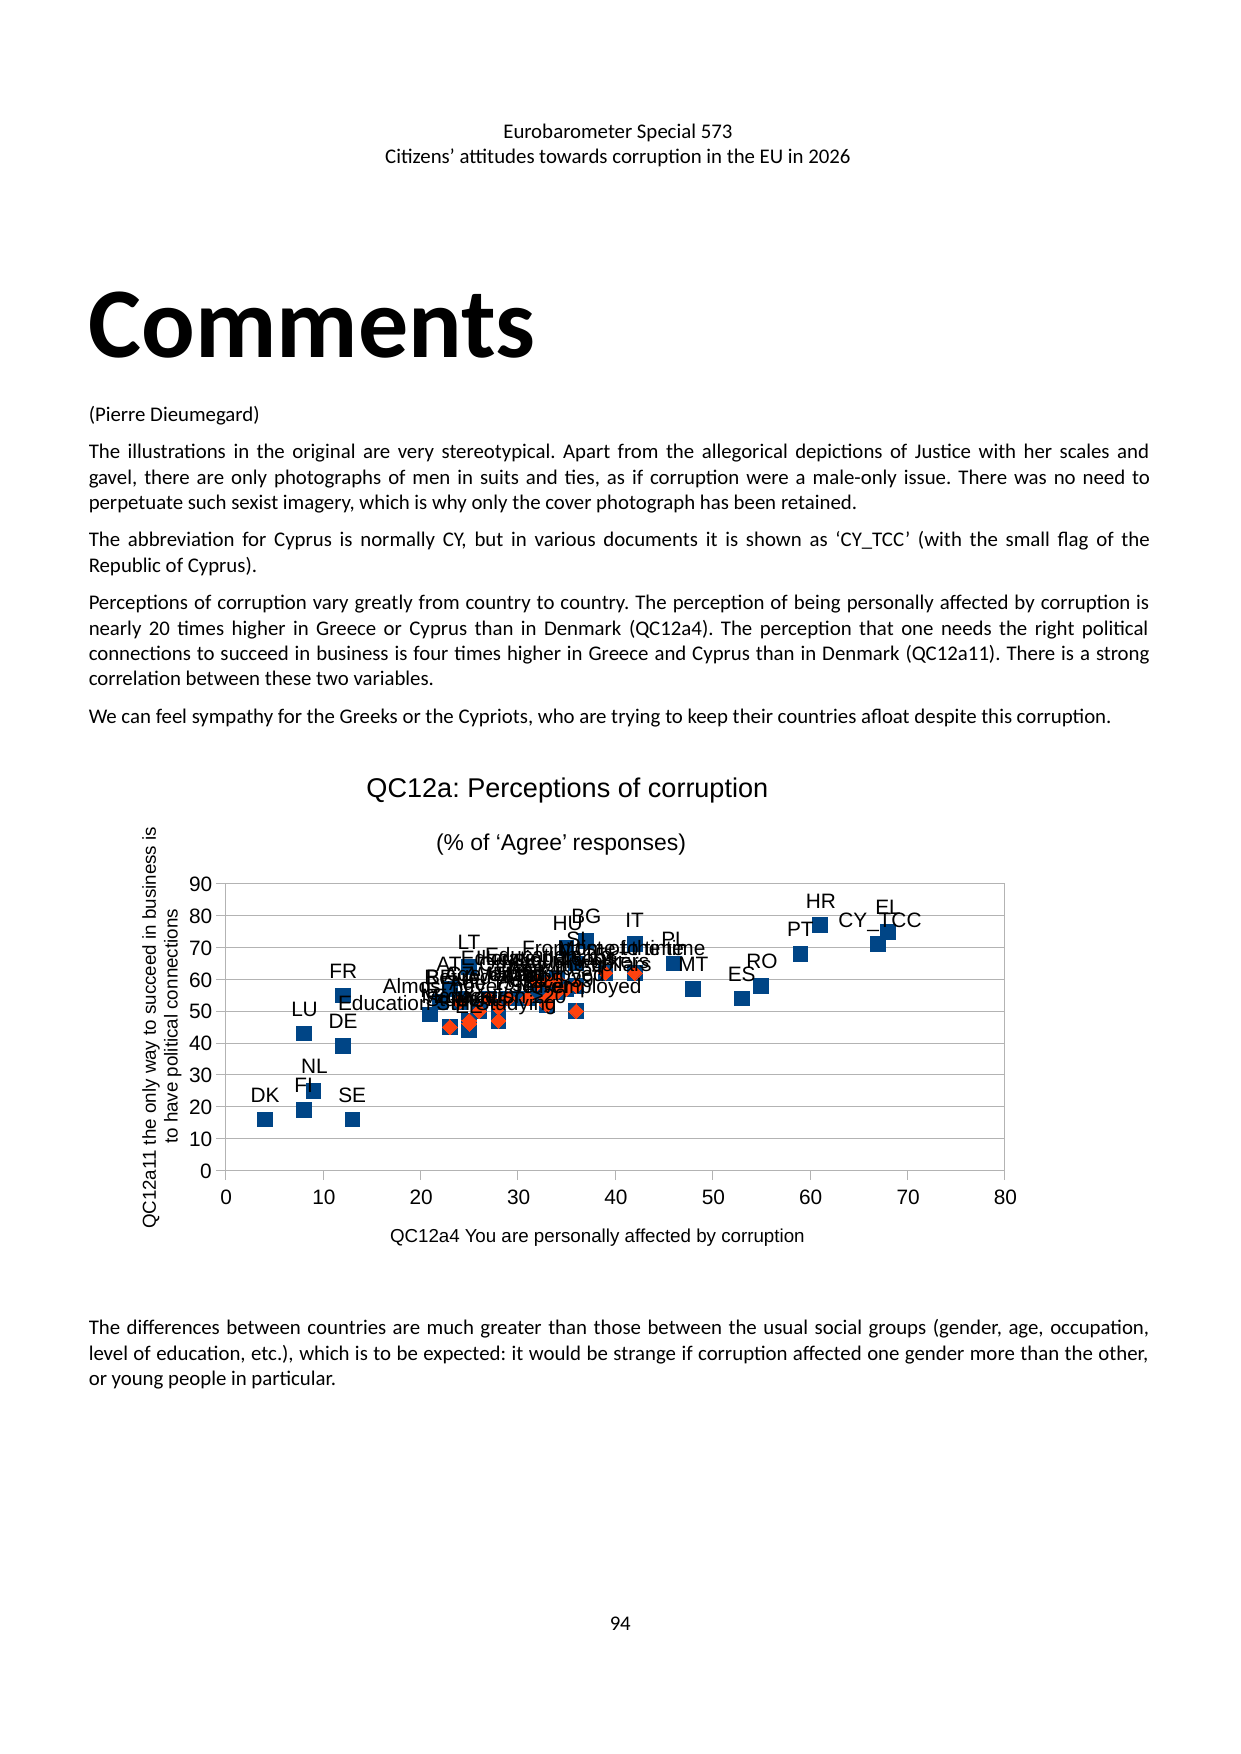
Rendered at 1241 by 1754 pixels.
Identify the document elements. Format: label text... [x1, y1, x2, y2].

subtitle Comments [88, 261, 1152, 383]
text (Pierre Dieumegard) [88, 401, 1152, 427]
text Perceptions of corruption vary greatly from country to country. The perception of being personally affected by corruption is nearly 20 times higher in Greece or Cyprus than in Denmark (QC12a4). The perception that one needs the right political connections to succeed in business is four times higher in Greece and Cyprus than in Denmark (QC12a11). There is a strong correlation between these two variables. [88, 589, 1152, 691]
text We can feel sympathy for the Greeks or the Cypriots, who are trying to keep their countries afloat despite this corruption. [88, 703, 1152, 728]
text The illustrations in the original are very stereotypical. Apart from the allegorical depictions of Justice with her scales and gavel, there are only photographs of men in suits and ties, as if corruption were a male-only issue. There was no need to perpetuate such sexist imagery, which is why only the cover photograph has been retained. [88, 438, 1152, 515]
text The differences between countries are much greater than those between the usual social groups (gender, age, occupation, level of education, etc.), which is to be expected: it would be strange if corruption affected one gender more than the other, or young people in particular. [88, 1314, 1152, 1391]
text The abbreviation for Cyprus is normally CY, but in various documents it is shown as ‘CY_TCC’ (with the small flag of the Republic of Cyprus). [88, 527, 1152, 577]
